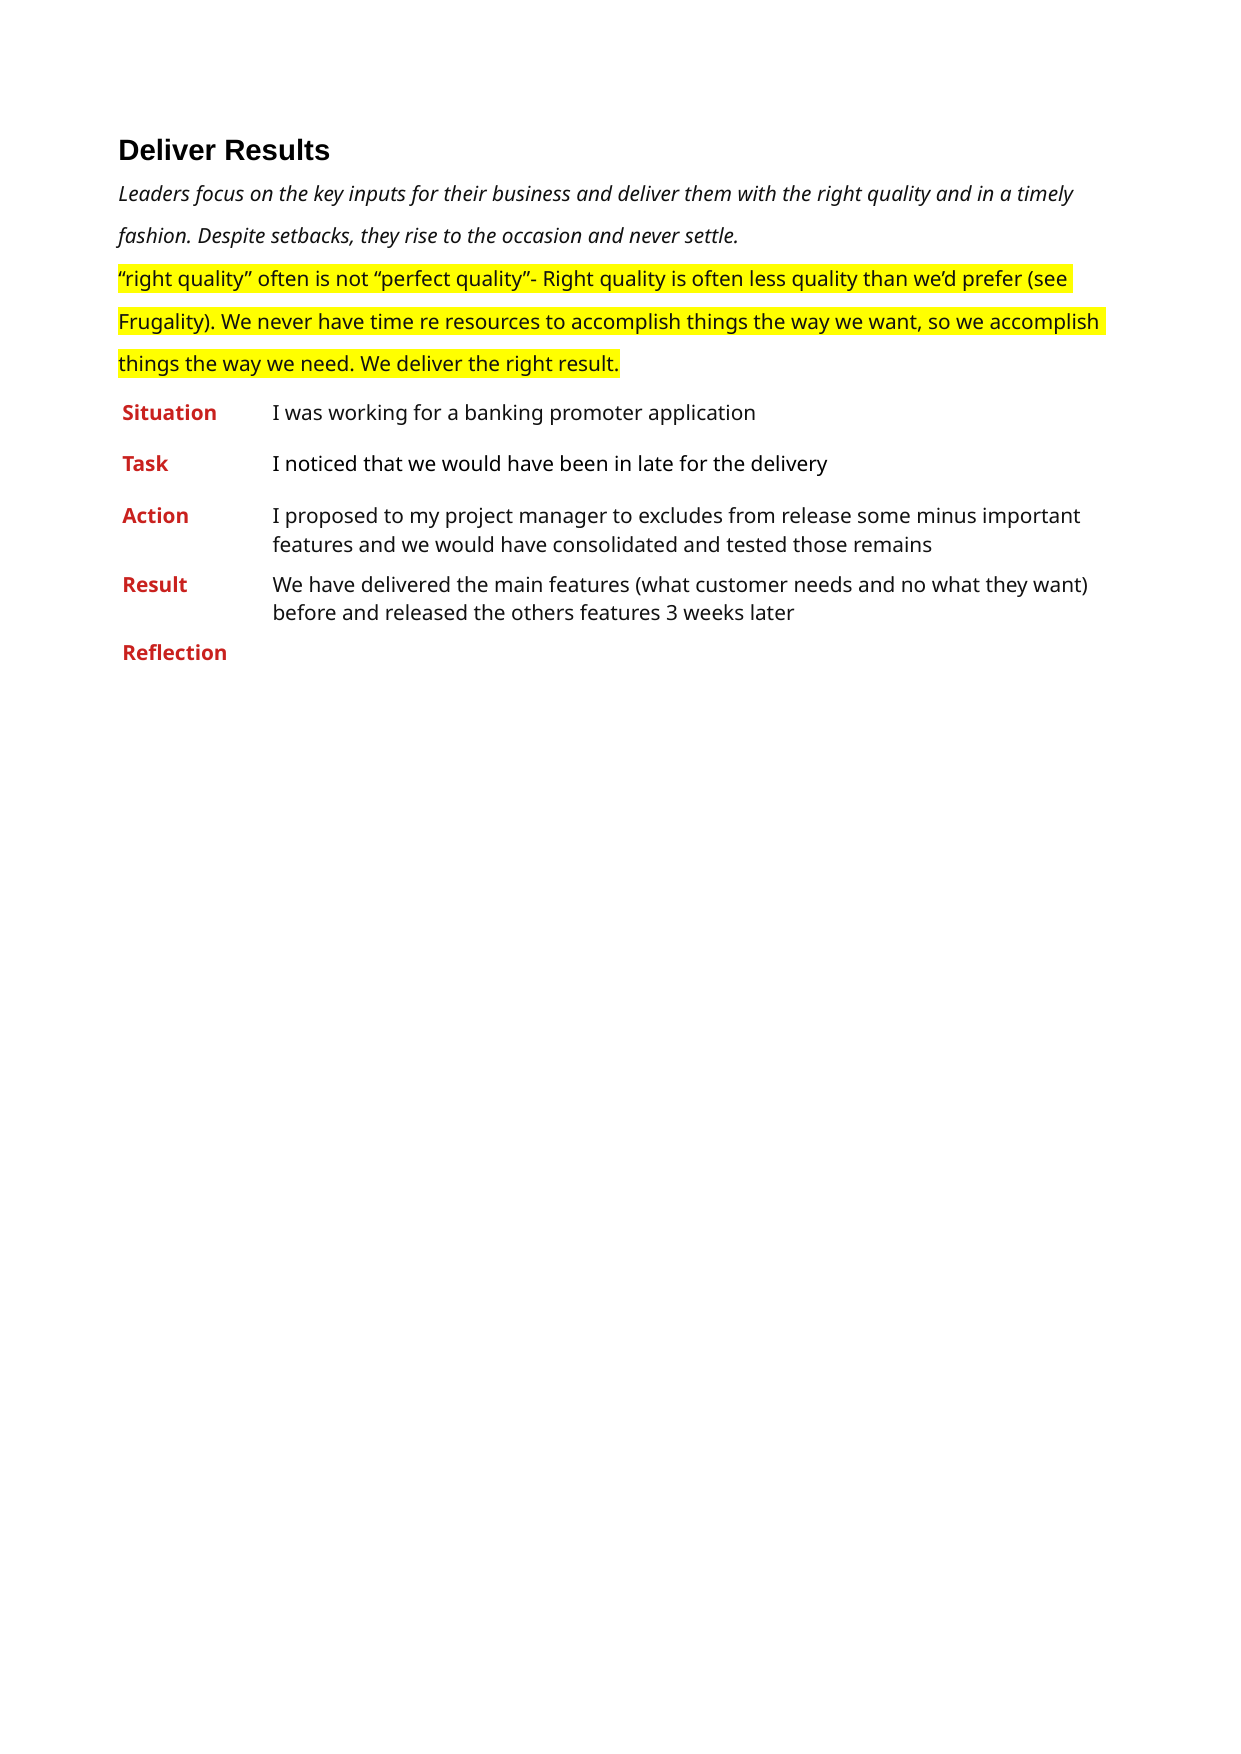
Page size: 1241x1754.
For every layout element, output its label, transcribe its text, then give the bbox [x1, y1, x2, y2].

table_cell Task [116, 444, 266, 496]
table_header I was working for a banking promoter application [266, 392, 1122, 444]
text “right quality” often is not “perfect quality”- Right quality is often less quality than we’d prefer (see Frugality). We never have time re resources to accomplish things the way we want, so we accomplish things the way we need. We deliver the right result. [118, 264, 1122, 378]
table_cell Result [116, 564, 266, 632]
table_cell We have delivered the main features (what customer needs and no what they want) before and released the others features 3 weeks later [266, 564, 1122, 632]
table_cell [266, 633, 1122, 684]
table_header Situation [116, 392, 266, 444]
table_cell I noticed that we would have been in late for the delivery [266, 444, 1122, 496]
table_cell I proposed to my project manager to excludes from release some minus important features and we would have consolidated and tested those remains [266, 496, 1122, 564]
text Leaders focus on the key inputs for their business and deliver them with the right quality and in a timely fashion. Despite setbacks, they rise to the occasion and never settle. [118, 179, 1122, 250]
table_cell Action [116, 496, 266, 564]
subtitle Deliver Results [118, 133, 1122, 166]
table_cell Reflection [116, 633, 266, 684]
